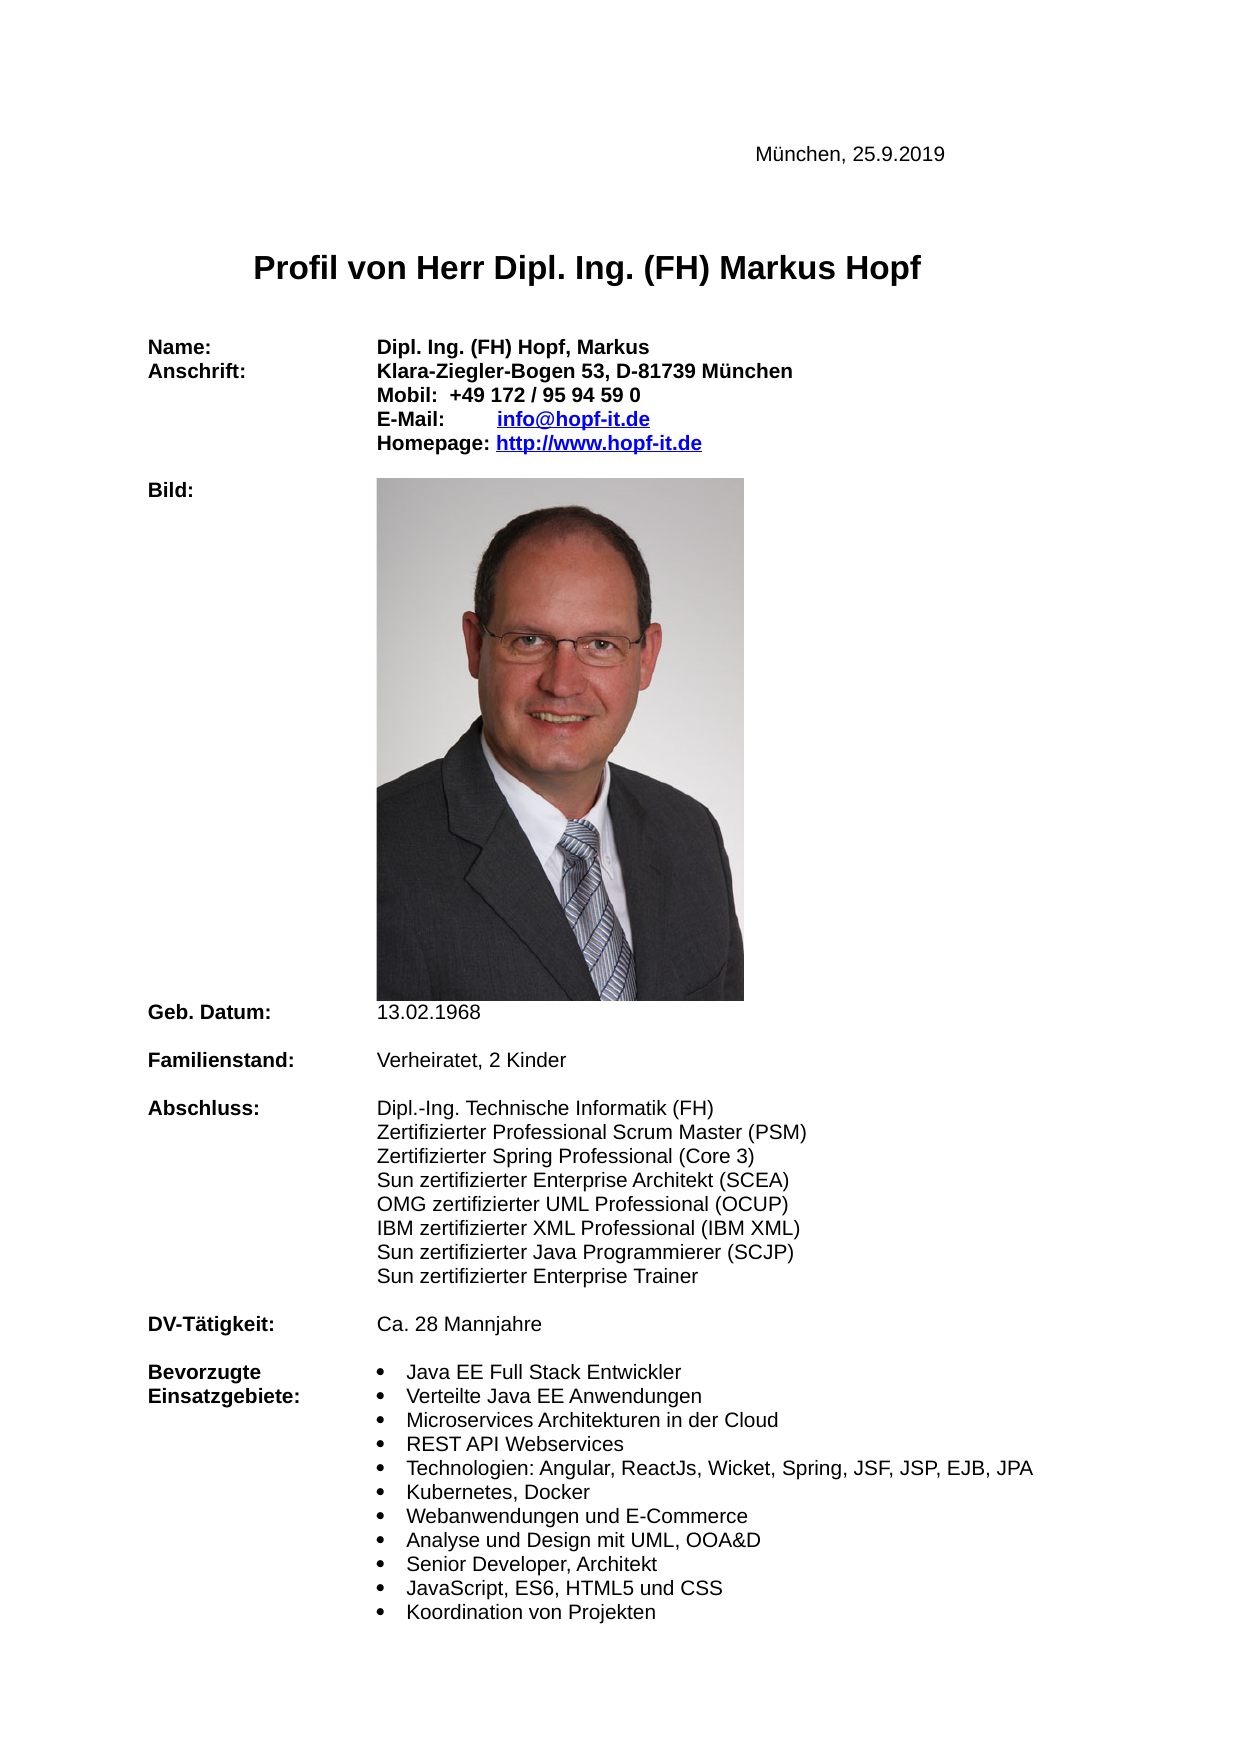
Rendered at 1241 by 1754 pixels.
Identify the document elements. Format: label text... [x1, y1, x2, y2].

table_cell [744, 478, 1063, 1000]
table_cell Bild: [140, 478, 369, 1000]
table_header Dipl. Ing. (FH) Hopf, Markus Klara-Ziegler-Bogen 53, D-81739 München Mobil: +49 172 / 95 94 59 0 E-Mail: info@hopf-it.de Homepage: http://www.hopf-it.de [369, 335, 1063, 478]
table_cell Bevorzugte Einsatzgebiete: [140, 1360, 369, 1624]
table_cell DV-Tätigkeit: [140, 1312, 369, 1359]
table_cell Ca. 28 Mannjahre [369, 1312, 1063, 1359]
table_header Name: Anschrift: [140, 335, 369, 478]
text München, 25.9.2019 [148, 142, 1110, 166]
table_cell [369, 478, 376, 1000]
table_cell Abschluss: [140, 1096, 369, 1312]
table_cell Java EE Full Stack Entwickler Verteilte Java EE Anwendungen Microservices Architekturen in der Cloud REST API Webservices Technologien: Angular, ReactJs, Wicket, Spring, JSF, JSP, EJB, JPA Kubernetes, Docker Webanwendungen und E-Commerce Analyse und Design mit UML, OOA&D Senior Developer, Architekt JavaScript, ES6, HTML5 und CSS Koordination von Projekten [369, 1360, 1063, 1624]
subtitle Profil von Herr Dipl. Ing. (FH) Markus Hopf [207, 248, 1110, 287]
table_cell Geb. Datum: [140, 1000, 369, 1048]
table_cell Verheiratet, 2 Kinder [369, 1048, 1063, 1096]
table_cell 13.02.1968 [369, 1000, 1063, 1048]
table_cell Dipl.-Ing. Technische Informatik (FH) Zertifizierter Professional Scrum Master (PSM) Zertifizierter Spring Professional (Core 3) Sun zertifizierter Enterprise Architekt (SCEA) OMG zertifizierter UML Professional (OCUP) IBM zertifizierter XML Professional (IBM XML) Sun zertifizierter Java Programmierer (SCJP) Sun zertifizierter Enterprise Trainer [369, 1096, 1063, 1312]
table_cell Familienstand: [140, 1048, 369, 1096]
